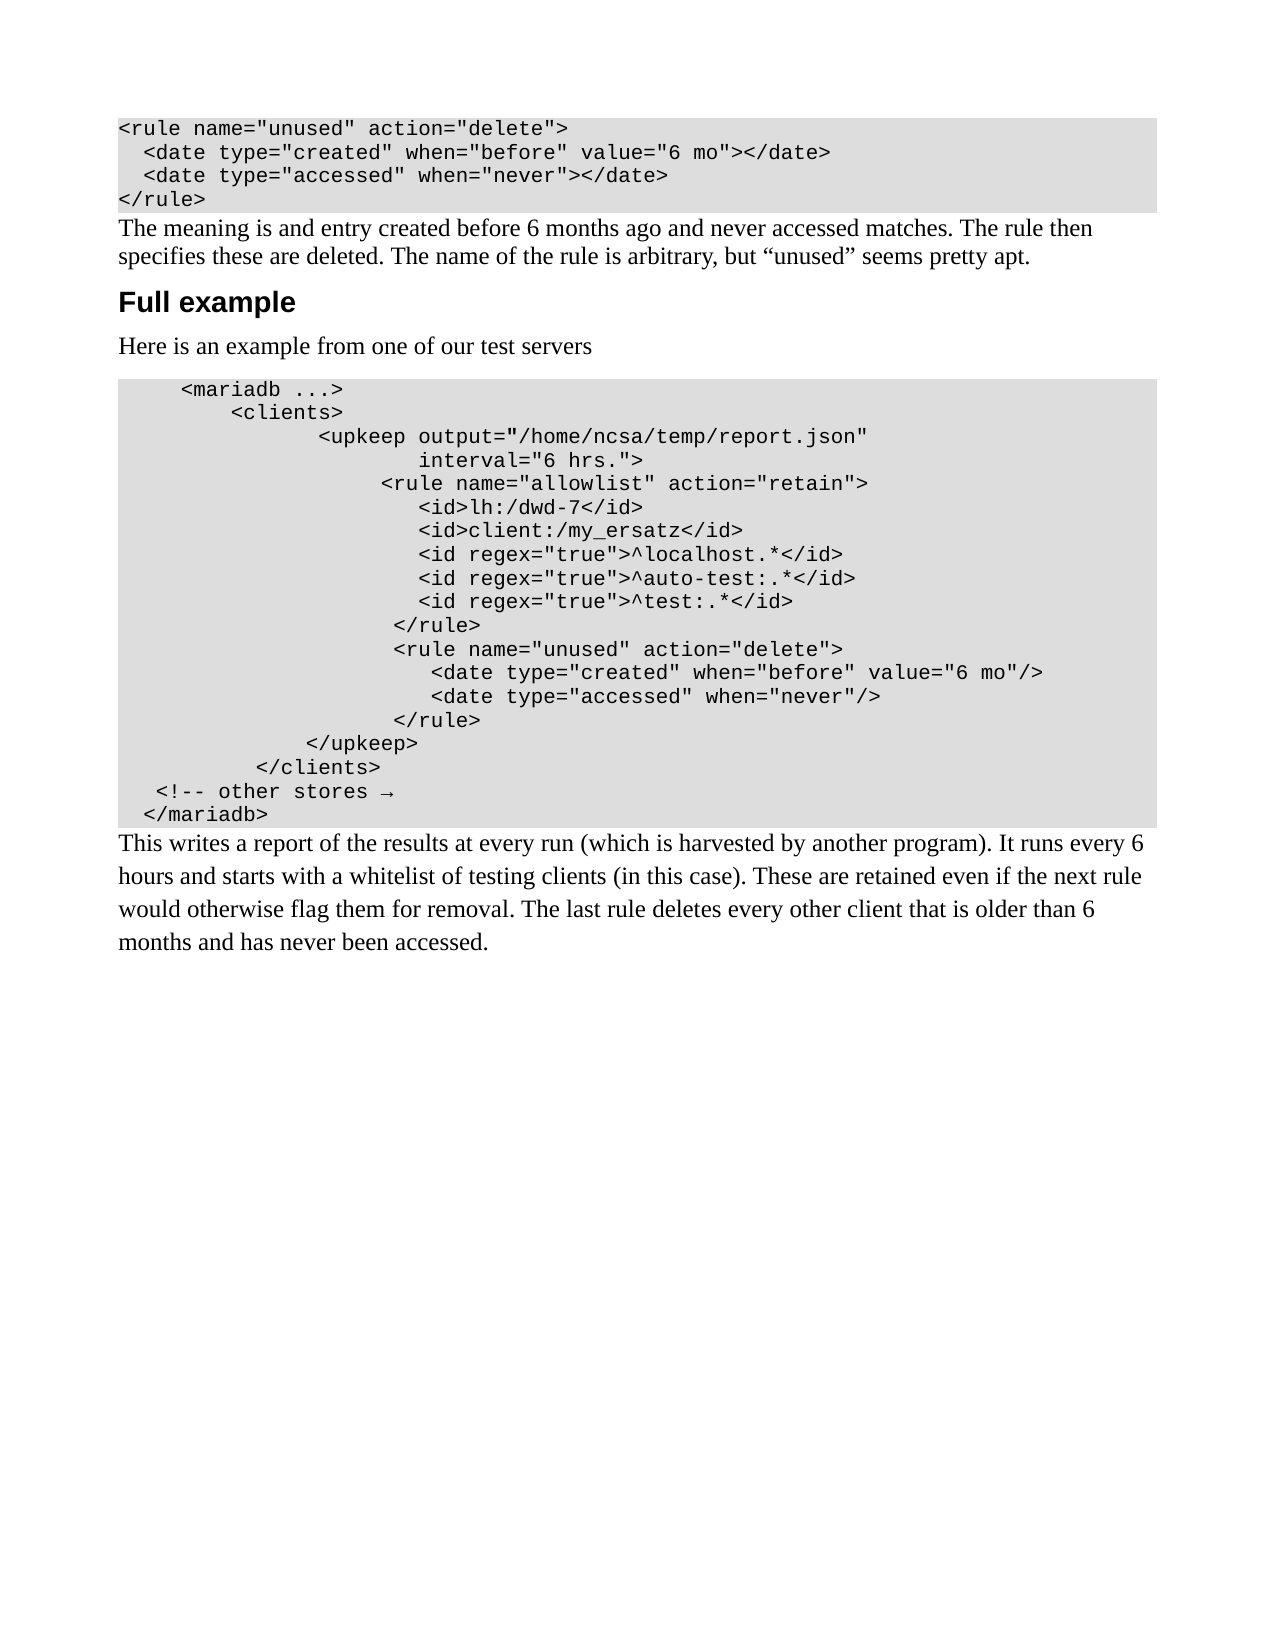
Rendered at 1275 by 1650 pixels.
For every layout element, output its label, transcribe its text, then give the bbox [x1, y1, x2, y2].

text </rule> [118, 710, 1157, 733]
text </mariadb> [118, 804, 1157, 828]
text <!-- other stores → [118, 781, 1157, 804]
text The meaning is and entry created before 6 months ago and never accessed matches. The rule then specifies these are deleted. The name of the rule is arbitrary, but “unused” seems pretty apt. [118, 213, 1157, 270]
text <id regex="true">^test:.*</id> [118, 591, 1157, 615]
text <rule name="allowlist" action="retain"> [118, 473, 1157, 497]
text </upkeep> [118, 733, 1157, 757]
subtitle Full example [118, 285, 1157, 318]
text <date type="accessed" when="never"></date> [118, 165, 1157, 189]
text </clients> [118, 757, 1157, 781]
text This writes a report of the results at every run (which is harvested by another program). It runs every 6 hours and starts with a whitelist of testing clients (in this case). These are retained even if the next rule would otherwise flag them for removal. The last rule deletes every other client that is older than 6 months and has never been accessed. [118, 828, 1157, 956]
text <date type="accessed" when="never"/> [118, 686, 1157, 710]
text <mariadb ...> [118, 379, 1157, 402]
text <id>lh:/dwd-7</id> [118, 497, 1157, 521]
text <upkeep output="/home/ncsa/temp/report.json" [118, 426, 1157, 449]
text <id regex="true">^localhost.*</id> [118, 544, 1157, 568]
text <id>client:/my_ersatz</id> [118, 521, 1157, 544]
text <date type="created" when="before" value="6 mo"/> [118, 662, 1157, 686]
text </rule> [118, 615, 1157, 639]
text <clients> [118, 402, 1157, 426]
text <date type="created" when="before" value="6 mo"></date> [118, 142, 1157, 165]
text interval="6 hrs."> [118, 449, 1157, 473]
text <rule name="unused" action="delete"> [118, 118, 1157, 142]
text Here is an example from one of our test servers [118, 331, 1157, 360]
text </rule> [118, 189, 1157, 213]
text <id regex="true">^auto-test:.*</id> [118, 568, 1157, 591]
text <rule name="unused" action="delete"> [118, 639, 1157, 662]
